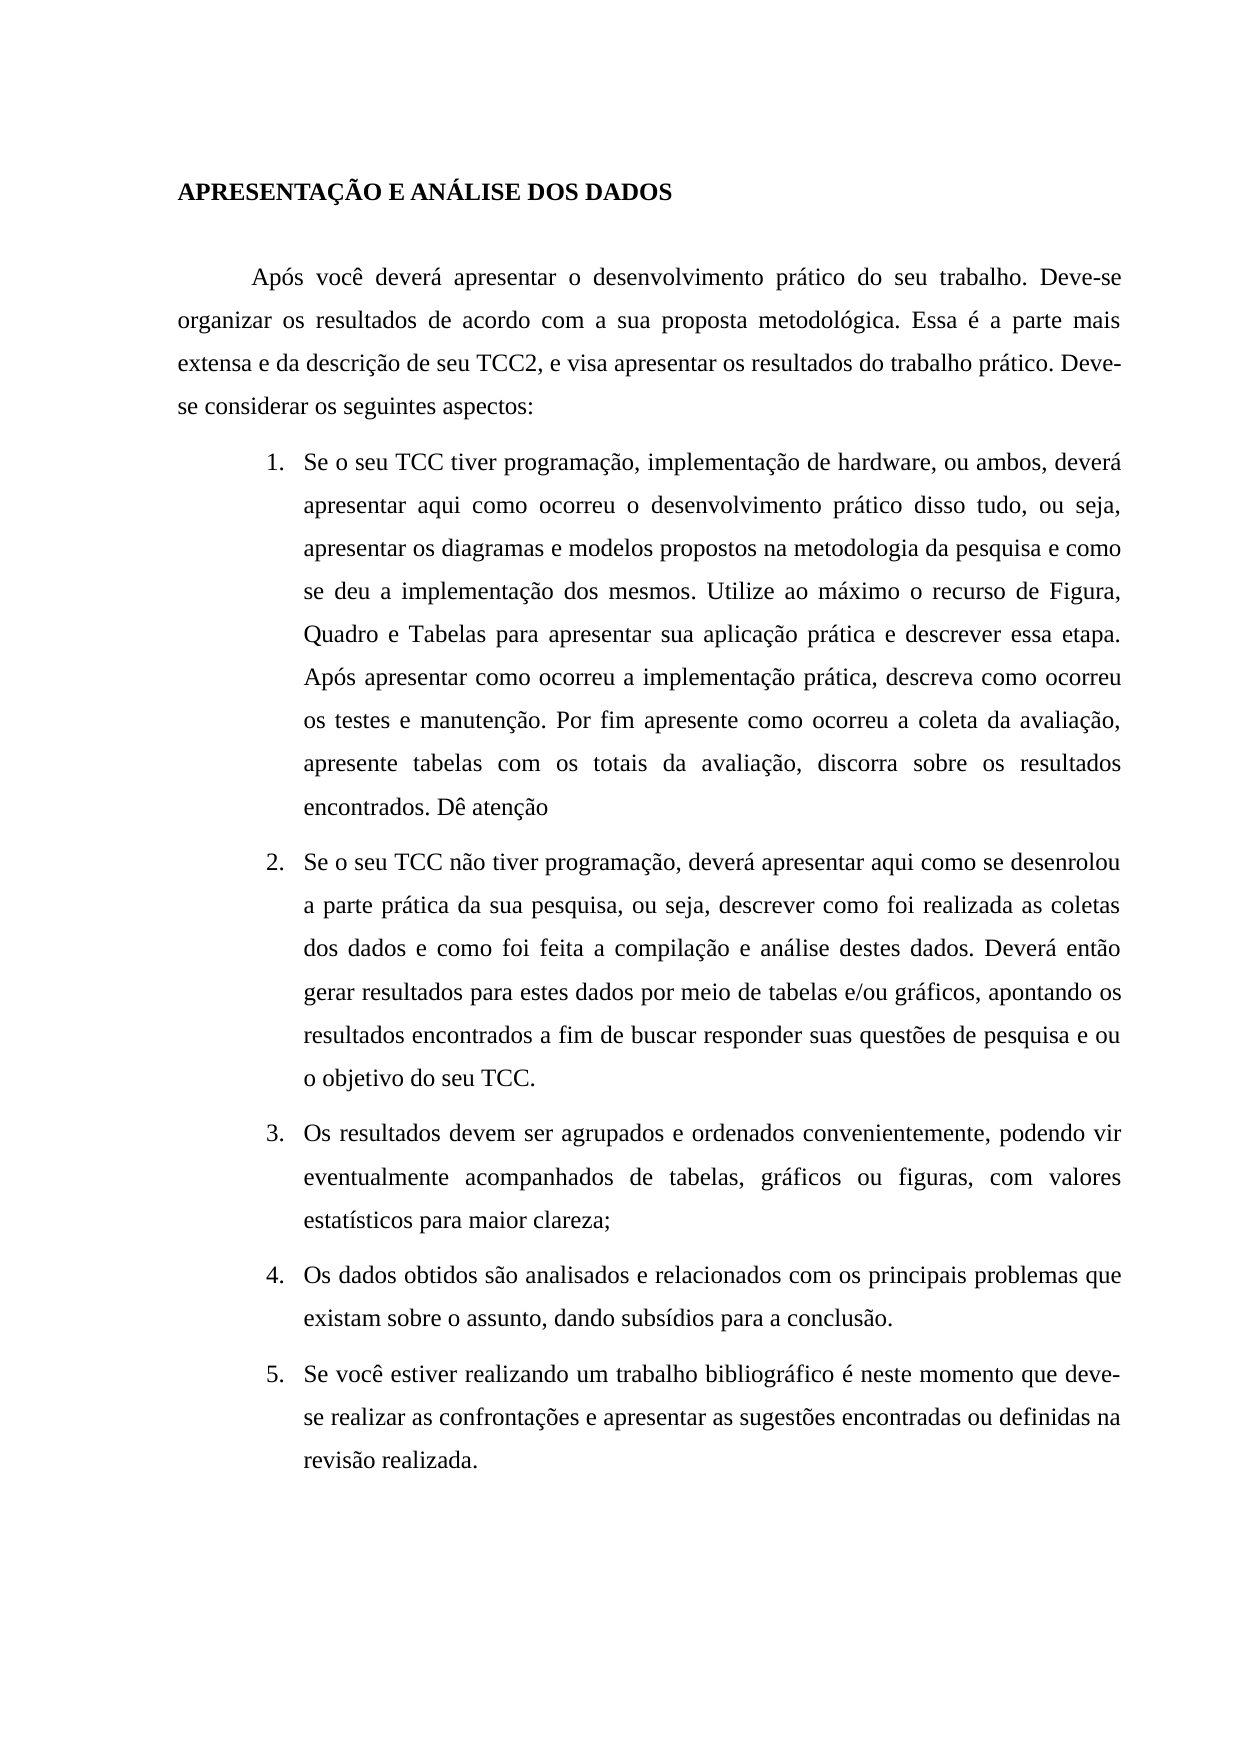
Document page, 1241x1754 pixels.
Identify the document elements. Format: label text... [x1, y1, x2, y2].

list Se você estiver realizando um trabalho bibliográfico é neste momento que deve-se realizar as confrontações e apresentar as sugestões encontradas ou definidas na revisão realizada. [266, 1359, 1122, 1474]
text Após você deverá apresentar o desenvolvimento prático do seu trabalho. Deve-se organizar os resultados de acordo com a sua proposta metodológica. Essa é a parte mais extensa e da descrição de seu TCC2, e visa apresentar os resultados do trabalho prático. Deve-se considerar os seguintes aspectos: [177, 262, 1122, 420]
list Se o seu TCC não tiver programação, deverá apresentar aqui como se desenrolou a parte prática da sua pesquisa, ou seja, descrever como foi realizada as coletas dos dados e como foi feita a compilação e análise destes dados. Deverá então gerar resultados para estes dados por meio de tabelas e/ou gráficos, apontando os resultados encontrados a fim de buscar responder suas questões de pesquisa e ou o objetivo do seu TCC. [266, 847, 1122, 1092]
list Se o seu TCC tiver programação, implementação de hardware, ou ambos, deverá apresentar aqui como ocorreu o desenvolvimento prático disso tudo, ou seja, apresentar os diagramas e modelos propostos na metodologia da pesquisa e como se deu a implementação dos mesmos. Utilize ao máximo o recurso de Figura, Quadro e Tabelas para apresentar sua aplicação prática e descrever essa etapa. Após apresentar como ocorreu a implementação prática, descreva como ocorreu os testes e manutenção. Por fim apresente como ocorreu a coleta da avaliação, apresente tabelas com os totais da avaliação, discorra sobre os resultados encontrados. Dê atenção [266, 447, 1122, 820]
list Os dados obtidos são analisados e relacionados com os principais problemas que existam sobre o assunto, dando subsídios para a conclusão. [266, 1260, 1122, 1332]
list Os resultados devem ser agrupados e ordenados convenientemente, podendo vir eventualmente acompanhados de tabelas, gráficos ou figuras, com valores estatísticos para maior clareza; [266, 1118, 1122, 1233]
subtitle APRESENTAÇÃO E ANÁLISE DOS DADOS [177, 177, 1122, 206]
